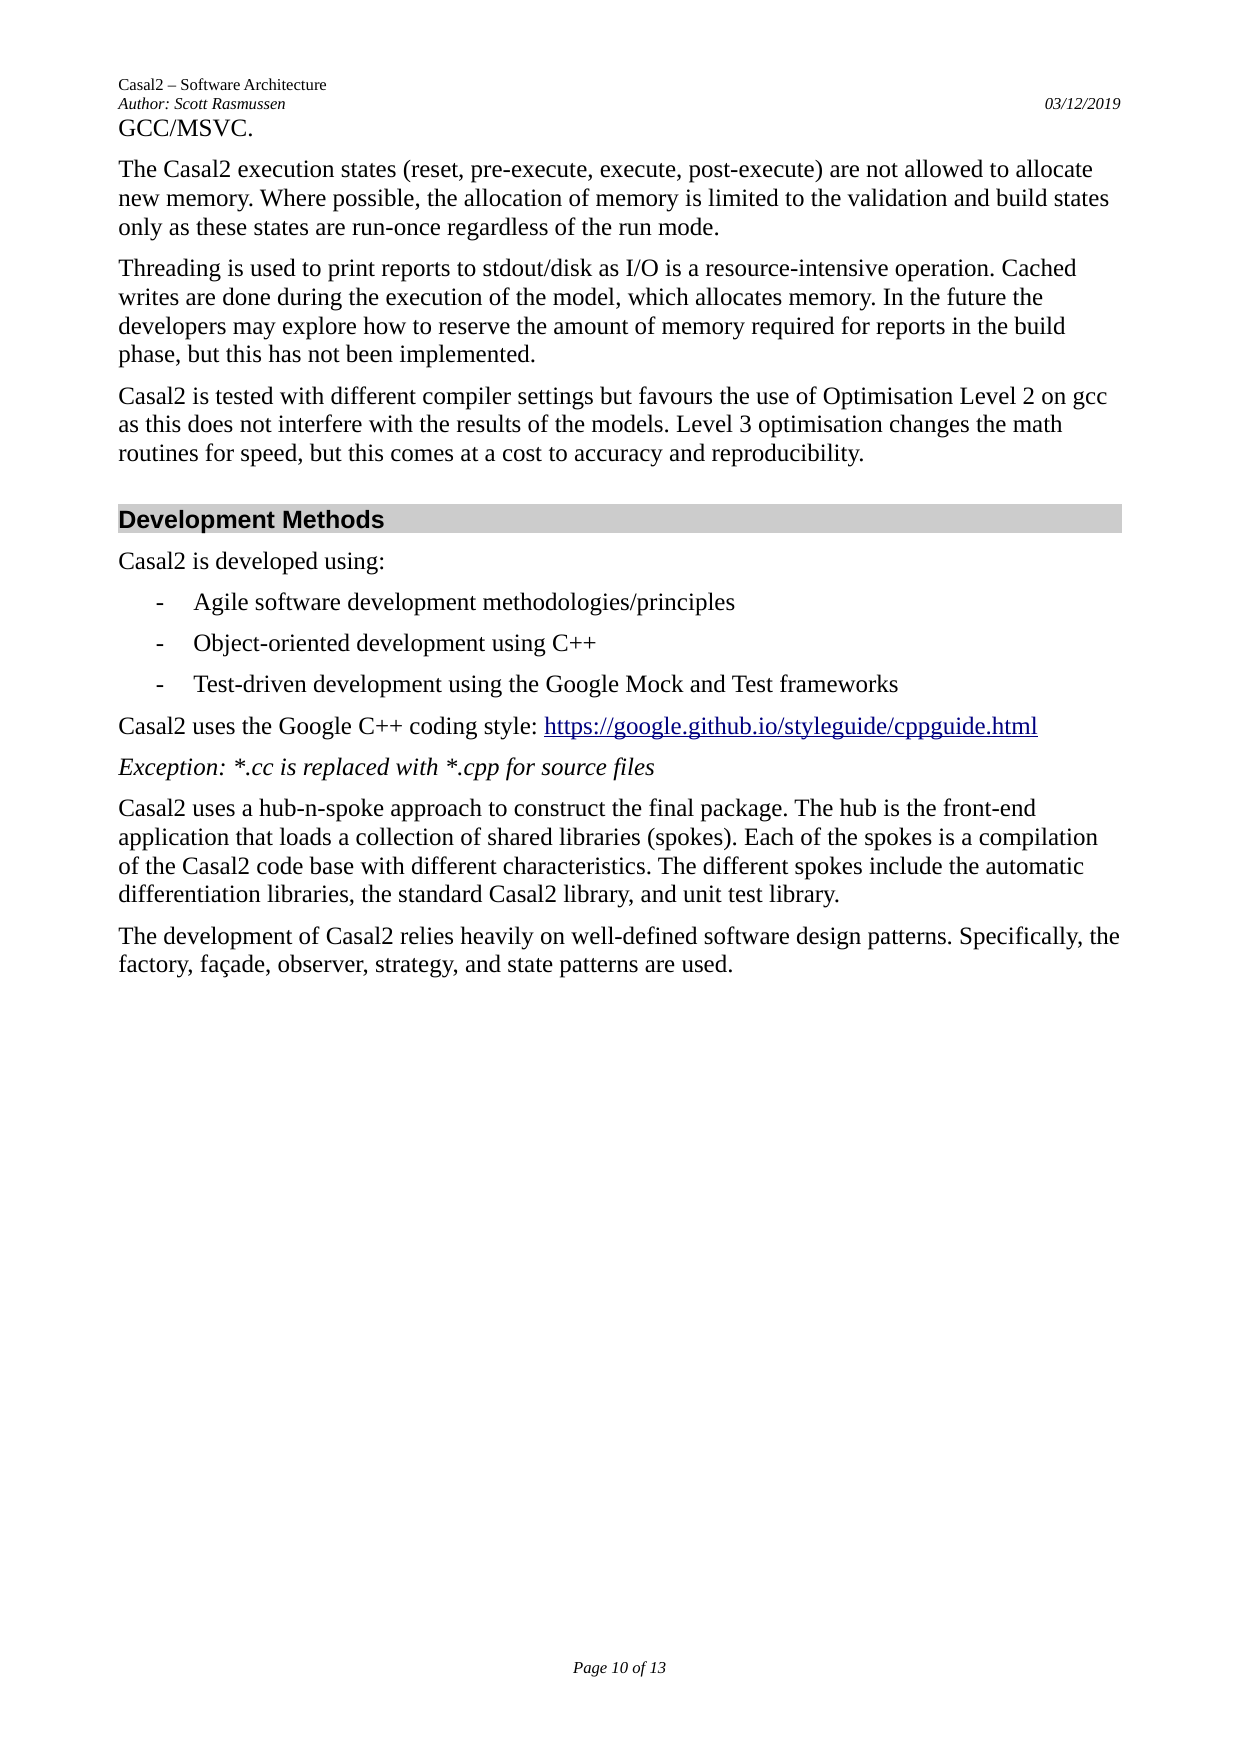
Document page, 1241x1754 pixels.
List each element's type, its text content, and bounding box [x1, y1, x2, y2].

text Casal2 uses the Google C++ coding style: https://google.github.io/styleguide/cppguide.html [118, 711, 1122, 739]
list Object-oriented development using C++ [156, 628, 1122, 657]
text Casal2 is tested with different compiler settings but favours the use of Optimisation Level 2 on gcc as this does not interfere with the results of the models. Level 3 optimisation changes the math routines for speed, but this comes at a cost to accuracy and reproducibility. [118, 381, 1122, 467]
text The development of Casal2 relies heavily on well-defined software design patterns. Specifically, the factory, façade, observer, strategy, and state patterns are used. [118, 921, 1122, 978]
text Casal2 is developed using: [118, 546, 1122, 574]
text Threading is used to print reports to stdout/disk as I/O is a resource-intensive operation. Cached writes are done during the execution of the model, which allocates memory. In the future the developers may explore how to reserve the amount of memory required for reports in the build phase, but this has not been implemented. [118, 253, 1122, 368]
text Casal2 uses a hub-n-spoke approach to construct the final package. The hub is the front-end application that loads a collection of shared libraries (spokes). Each of the spokes is a compilation of the Casal2 code base with different characteristics. The different spokes include the automatic differentiation libraries, the standard Casal2 library, and unit test library. [118, 793, 1122, 908]
list Agile software development methodologies/principles [156, 587, 1122, 616]
text The Casal2 execution states (reset, pre-execute, execute, post-execute) are not allowed to allocate new memory. Where possible, the allocation of memory is limited to the validation and build states only as these states are run-once regardless of the run mode. [118, 154, 1122, 241]
list Test-driven development using the Google Mock and Test frameworks [156, 669, 1122, 698]
subtitle Development Methods [118, 504, 1122, 533]
text Exception: *.cc is replaced with *.cpp for source files [118, 752, 1122, 781]
text GCC/MSVC. [118, 113, 1122, 142]
